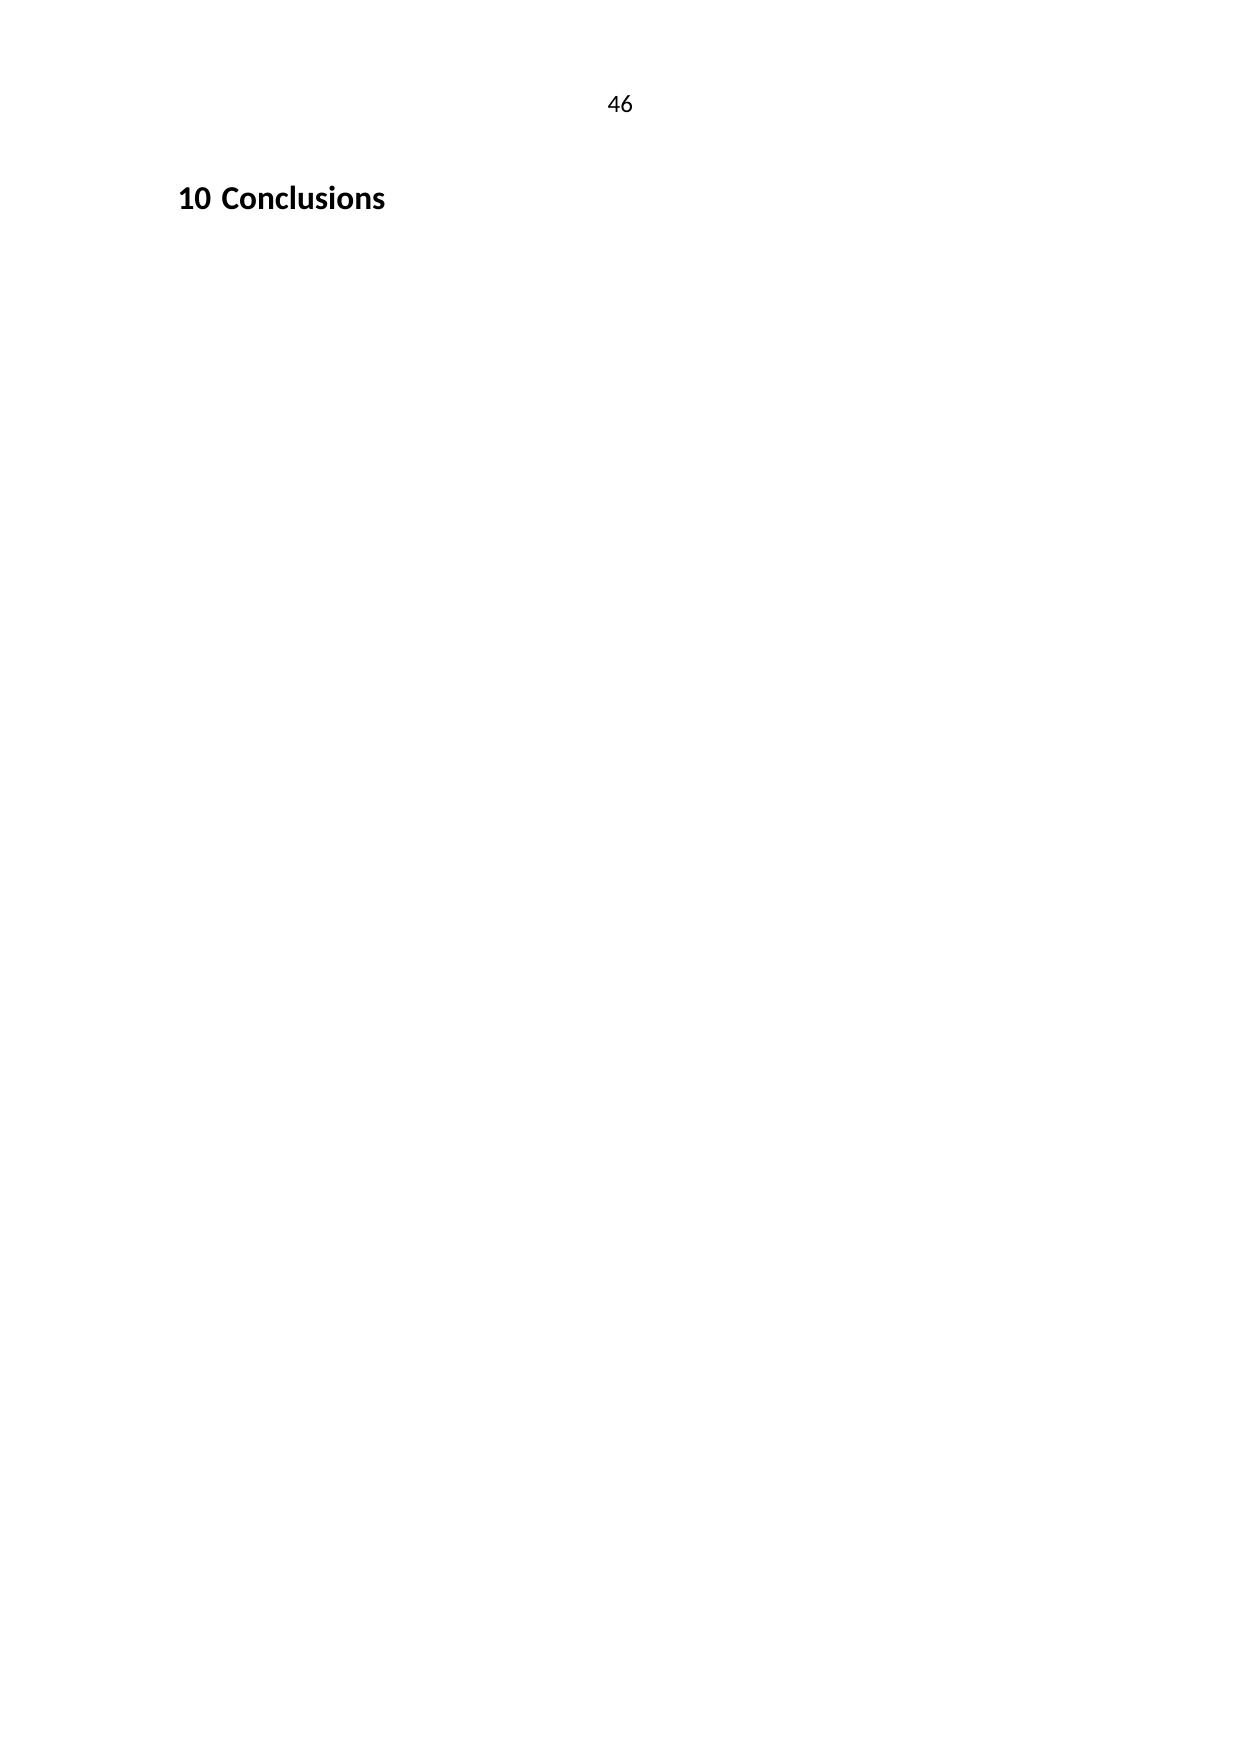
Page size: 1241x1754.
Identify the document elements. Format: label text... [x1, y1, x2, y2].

subtitle Conclusions [177, 177, 1063, 218]
